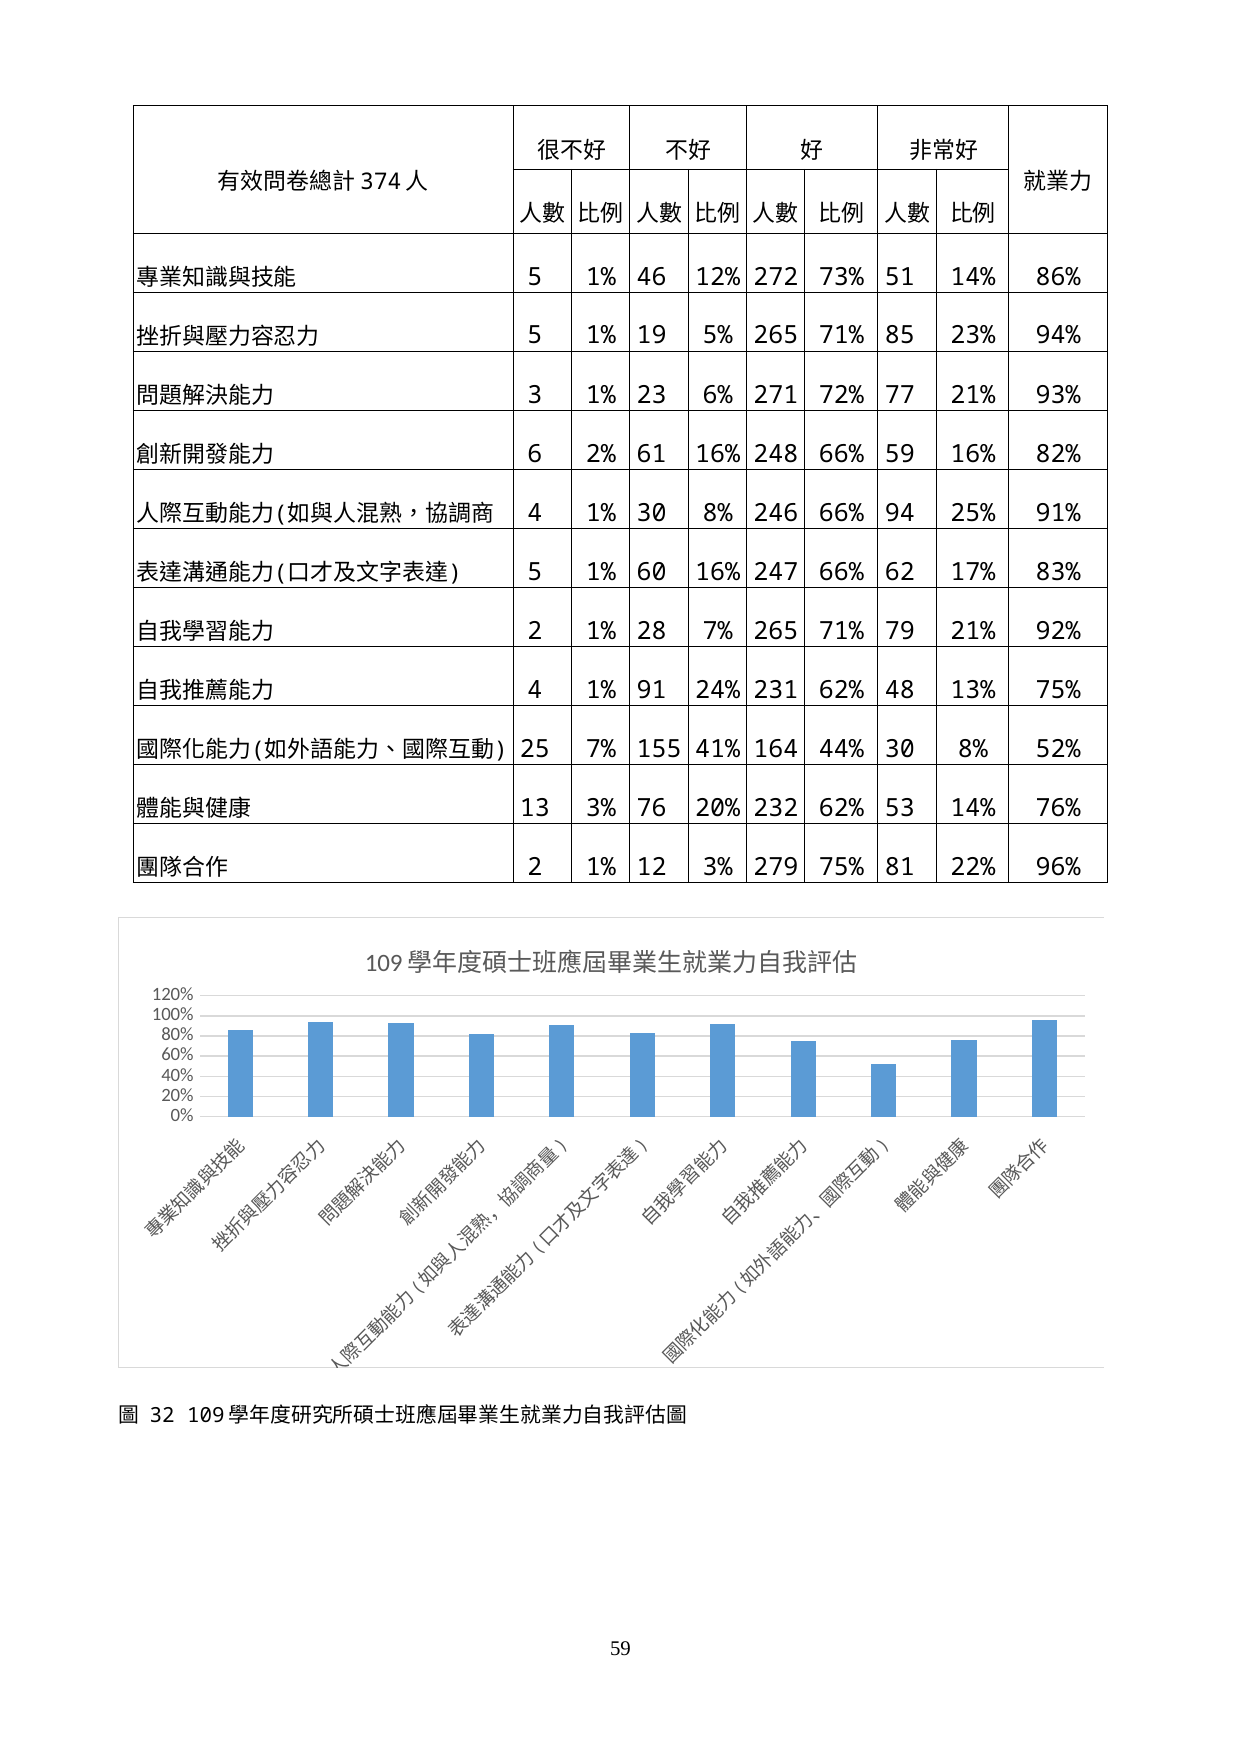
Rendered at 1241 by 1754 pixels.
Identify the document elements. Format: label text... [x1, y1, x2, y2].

table_cell 6% [689, 352, 746, 410]
table_header 非常好 [878, 106, 1008, 169]
table_cell 265 [747, 293, 804, 351]
table_cell 30 [878, 706, 936, 764]
table_cell 265 [747, 588, 804, 646]
table_cell 16% [689, 411, 746, 469]
text 圖 32 109學年度研究所碩士班應屆畢業生就業力自我評估圖 [118, 1372, 1122, 1435]
table_cell 挫折與壓力容忍力 [134, 293, 513, 351]
table_cell 83% [1009, 529, 1107, 587]
table_cell 92% [1009, 588, 1107, 646]
table_cell 75% [1009, 647, 1107, 705]
table_cell 24% [689, 647, 746, 705]
table_cell 8% [937, 706, 1008, 764]
table_cell 248 [747, 411, 804, 469]
table_cell 2 [514, 824, 571, 882]
table_cell 比例 [572, 170, 629, 232]
table_header 就業力 [1009, 106, 1107, 232]
table_cell 14% [937, 234, 1008, 292]
table_cell 13% [937, 647, 1008, 705]
table_cell 1% [572, 647, 629, 705]
table_cell 82% [1009, 411, 1107, 469]
table_cell 271 [747, 352, 804, 410]
table_cell 1% [572, 352, 629, 410]
table_cell 77 [878, 352, 936, 410]
table_cell 人數 [514, 170, 571, 232]
table_cell 12 [630, 824, 688, 882]
table_cell 164 [747, 706, 804, 764]
table_cell 66% [805, 529, 877, 587]
table_cell 21% [937, 352, 1008, 410]
table_cell 272 [747, 234, 804, 292]
table_cell 21% [937, 588, 1008, 646]
table_cell 279 [747, 824, 804, 882]
table_cell 62 [878, 529, 936, 587]
table_cell 比例 [937, 170, 1008, 232]
table_cell 71% [805, 293, 877, 351]
table_cell 91 [630, 647, 688, 705]
table_cell 17% [937, 529, 1008, 587]
table_cell 創新開發能力 [134, 411, 513, 469]
table_cell 1% [572, 234, 629, 292]
table_cell 60 [630, 529, 688, 587]
table_cell 3% [689, 824, 746, 882]
table_cell 23 [630, 352, 688, 410]
table_cell 23% [937, 293, 1008, 351]
table_cell 人數 [878, 170, 936, 232]
table_header 有效問卷總計374人 [134, 106, 513, 232]
table_cell 問題解決能力 [134, 352, 513, 410]
table_cell 86% [1009, 234, 1107, 292]
table_cell 232 [747, 765, 804, 823]
table_cell 85 [878, 293, 936, 351]
table_cell 94 [878, 470, 936, 528]
table_cell 表達溝通能力(口才及文字表達) [134, 529, 513, 587]
table_cell 76% [1009, 765, 1107, 823]
table_cell 8% [689, 470, 746, 528]
table_cell 53 [878, 765, 936, 823]
table_cell 48 [878, 647, 936, 705]
table_cell 30 [630, 470, 688, 528]
table_cell 20% [689, 765, 746, 823]
table_cell 4 [514, 470, 571, 528]
table_cell 16% [937, 411, 1008, 469]
table_cell 5% [689, 293, 746, 351]
table_cell 231 [747, 647, 804, 705]
table_cell 體能與健康 [134, 765, 513, 823]
table_cell 28 [630, 588, 688, 646]
table_cell 71% [805, 588, 877, 646]
table_cell 人數 [747, 170, 804, 232]
table_cell 96% [1009, 824, 1107, 882]
table_cell 93% [1009, 352, 1107, 410]
table_cell 61 [630, 411, 688, 469]
table_header 很不好 [514, 106, 629, 169]
table_cell 91% [1009, 470, 1107, 528]
table_cell 6 [514, 411, 571, 469]
table_cell 46 [630, 234, 688, 292]
table_cell 4 [514, 647, 571, 705]
table_cell 1% [572, 470, 629, 528]
table_cell 1% [572, 588, 629, 646]
table_cell 51 [878, 234, 936, 292]
table_cell 2% [572, 411, 629, 469]
table_cell 自我學習能力 [134, 588, 513, 646]
table_cell 72% [805, 352, 877, 410]
table_cell 5 [514, 293, 571, 351]
table_cell 1% [572, 824, 629, 882]
table_cell 62% [805, 765, 877, 823]
table_cell 59 [878, 411, 936, 469]
table_cell 44% [805, 706, 877, 764]
table_cell 團隊合作 [134, 824, 513, 882]
table_cell 41% [689, 706, 746, 764]
table_cell 5 [514, 529, 571, 587]
table_cell 1% [572, 293, 629, 351]
table_cell 52% [1009, 706, 1107, 764]
table_cell 自我推薦能力 [134, 647, 513, 705]
table_cell 66% [805, 470, 877, 528]
table_cell 22% [937, 824, 1008, 882]
table_cell 14% [937, 765, 1008, 823]
table_cell 5 [514, 234, 571, 292]
table_cell 16% [689, 529, 746, 587]
table_cell 246 [747, 470, 804, 528]
table_cell 247 [747, 529, 804, 587]
table_cell 1% [572, 529, 629, 587]
table_cell 81 [878, 824, 936, 882]
table_cell 19 [630, 293, 688, 351]
table_cell 3% [572, 765, 629, 823]
table_cell 73% [805, 234, 877, 292]
table_cell 比例 [805, 170, 877, 232]
table_header 好 [747, 106, 877, 169]
table_cell 2 [514, 588, 571, 646]
table_cell 人際互動能力(如與人混熟，協調商量) [134, 470, 513, 528]
table_cell 7% [572, 706, 629, 764]
table_cell 國際化能力(如外語能力、國際互動) [134, 706, 513, 764]
table_cell 比例 [689, 170, 746, 232]
table_cell 25 [514, 706, 571, 764]
table_cell 94% [1009, 293, 1107, 351]
table_cell 76 [630, 765, 688, 823]
table_cell 155 [630, 706, 688, 764]
table_cell 人數 [630, 170, 688, 232]
table_cell 62% [805, 647, 877, 705]
table_cell 79 [878, 588, 936, 646]
table_cell 3 [514, 352, 571, 410]
table_cell 7% [689, 588, 746, 646]
table_cell 13 [514, 765, 571, 823]
table_cell 66% [805, 411, 877, 469]
table_cell 75% [805, 824, 877, 882]
table_header 不好 [630, 106, 746, 169]
table_cell 專業知識與技能 [134, 234, 513, 292]
table_cell 25% [937, 470, 1008, 528]
table_cell 12% [689, 234, 746, 292]
